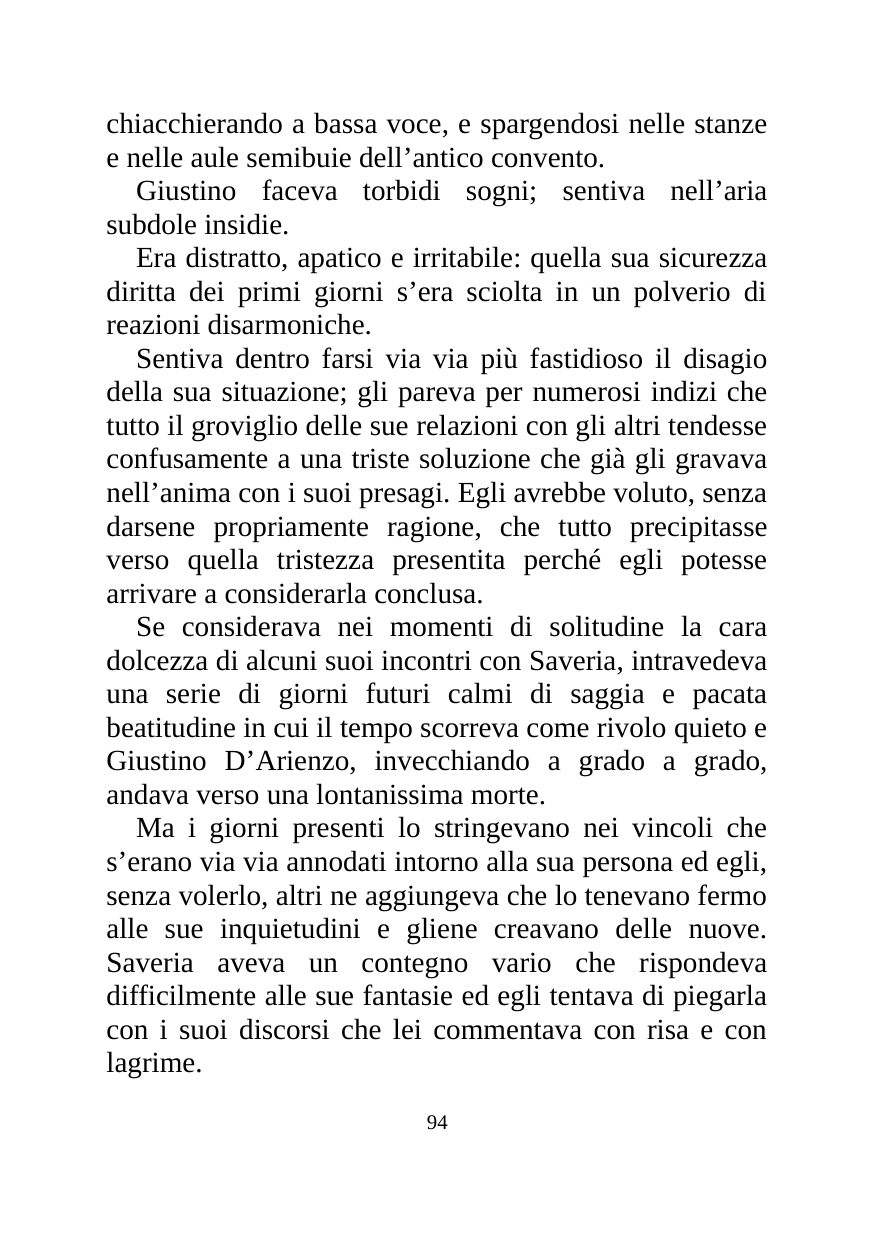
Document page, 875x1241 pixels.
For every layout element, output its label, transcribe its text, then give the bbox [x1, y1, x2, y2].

text Se considerava nei momenti di solitudine la cara dolcezza di alcuni suoi incontri con Saveria, intravedeva una serie di giorni futuri calmi di saggia e pacata beatitudine in cui il tempo scorreva come rivolo quieto e Giustino D’Arienzo, invecchiando a grado a grado, andava verso una lontanissima morte. [106, 609, 768, 811]
text Era distratto, apatico e irritabile: quella sua sicurezza diritta dei primi giorni s’era sciolta in un polverio di reazioni disarmoniche. [106, 240, 768, 341]
text Ma i giorni presenti lo stringevano nei vincoli che s’erano via via annodati intorno alla sua persona ed egli, senza volerlo, altri ne aggiungeva che lo tenevano fermo alle sue inquietudini e gliene creavano delle nuove. Saveria aveva un contegno vario che rispondeva difficilmente alle sue fantasie ed egli tentava di piegarla con i suoi discorsi che lei commentava con risa e con lagrime. [106, 811, 768, 1079]
text Sentiva dentro farsi via via più fastidioso il disagio della sua situazione; gli pareva per numerosi indizi che tutto il groviglio delle sue relazioni con gli altri tendesse confusamente a una triste soluzione che già gli gravava nell’anima con i suoi presagi. Egli avrebbe voluto, senza darsene propriamente ragione, che tutto precipitasse verso quella tristezza presentita perché egli potesse arrivare a considerarla conclusa. [106, 341, 768, 609]
text Giustino faceva torbidi sogni; sentiva nell’aria subdole insidie. [106, 173, 768, 240]
text chiacchierando a bassa voce, e spargendosi nelle stanze e nelle aule semibuie dell’antico convento. [106, 106, 768, 173]
